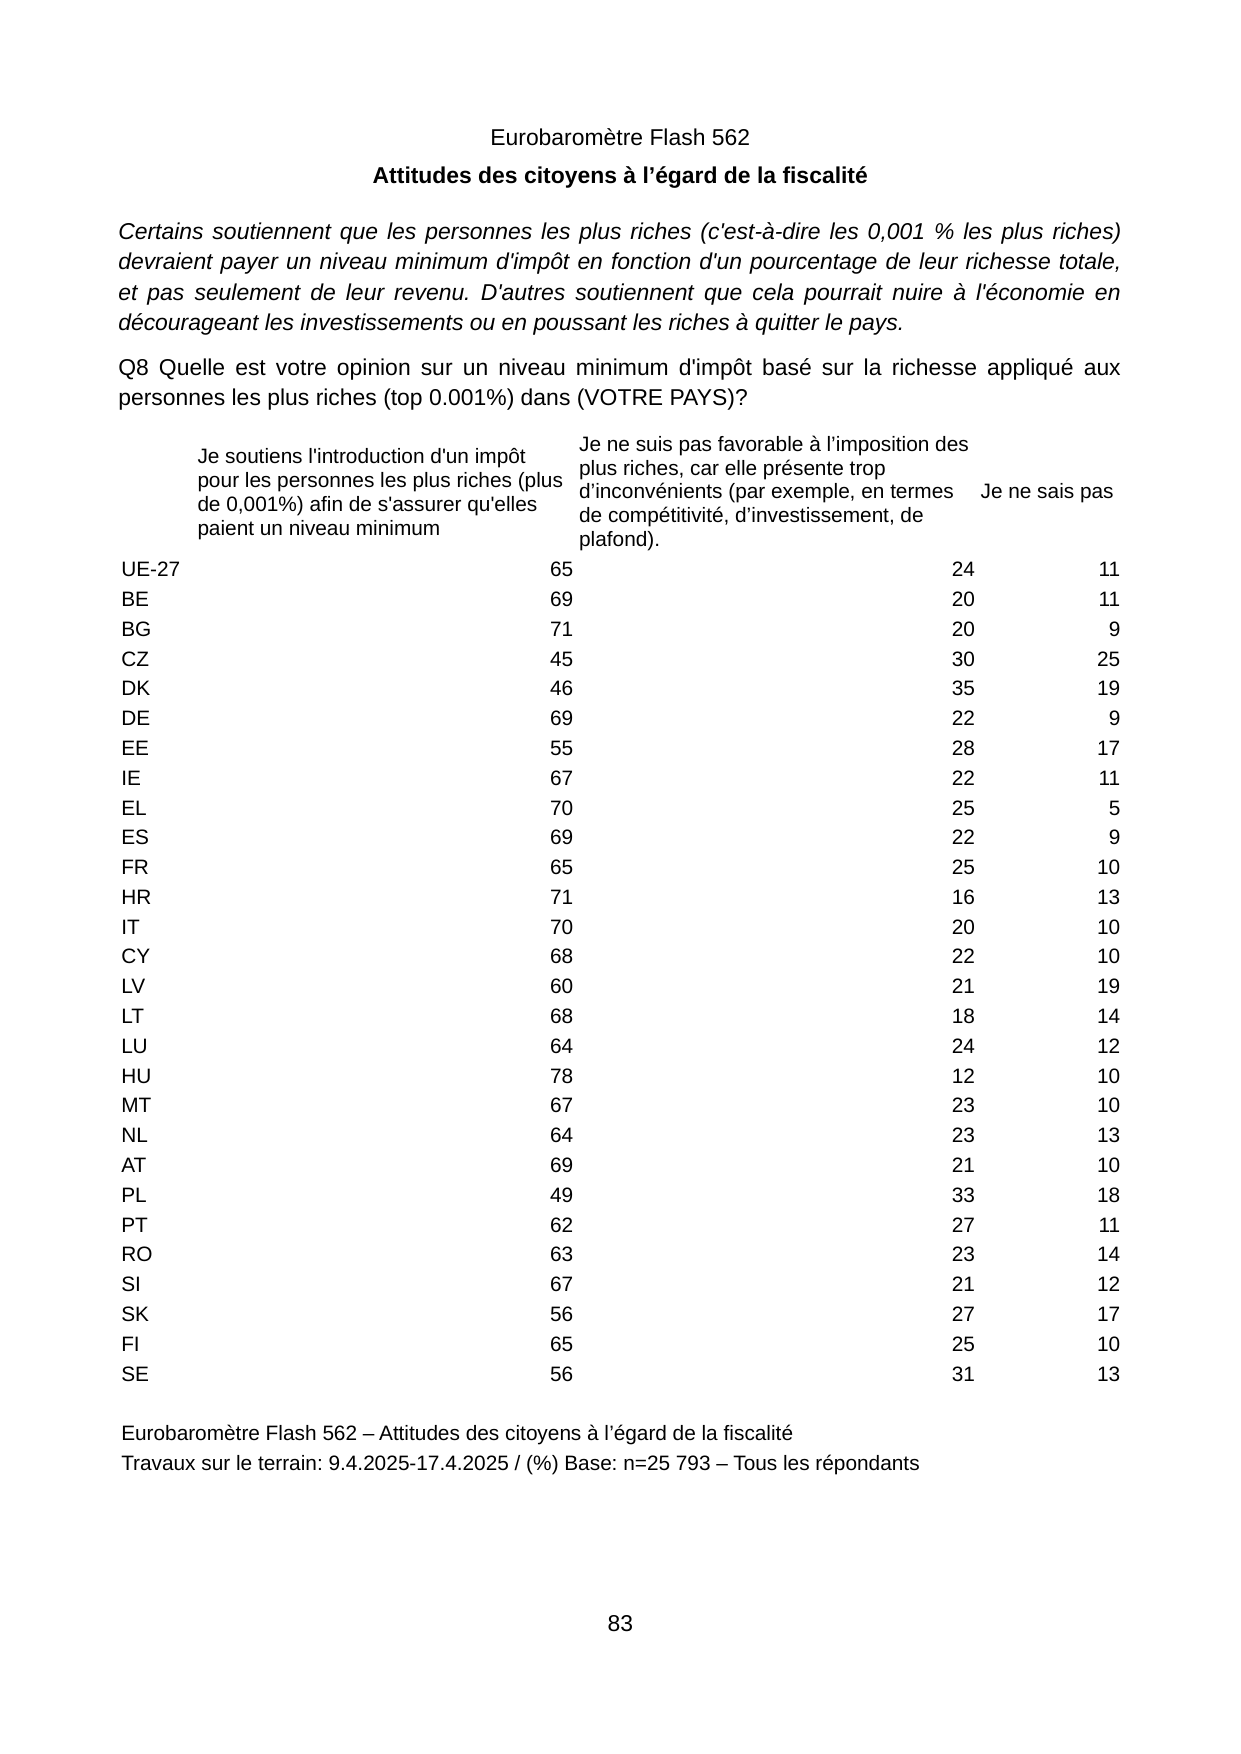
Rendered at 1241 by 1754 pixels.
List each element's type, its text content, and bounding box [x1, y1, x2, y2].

table_cell AT [118, 1150, 194, 1180]
table_cell Travaux sur le terrain: 9.4.2025-17.4.2025 / (%) Base: n=25 793 – Tous les répondants [118, 1448, 1123, 1478]
table_cell 17 [978, 1299, 1123, 1329]
table_cell 69 [194, 584, 576, 614]
table_cell 24 [576, 1031, 977, 1061]
table_cell 55 [194, 733, 576, 763]
table_cell 18 [978, 1180, 1123, 1209]
table_cell 62 [194, 1210, 576, 1239]
table_cell 11 [978, 1210, 1123, 1239]
table_cell 22 [576, 703, 977, 733]
table_cell 9 [978, 614, 1123, 643]
table_cell FI [118, 1329, 194, 1358]
table_cell 19 [978, 673, 1123, 703]
table_cell 71 [194, 614, 576, 643]
table_cell 23 [576, 1239, 977, 1269]
table_cell 69 [194, 703, 576, 733]
table_cell 10 [978, 1150, 1123, 1180]
table_cell NL [118, 1120, 194, 1150]
table_cell 13 [978, 882, 1123, 912]
table_cell SE [118, 1359, 194, 1388]
table_cell 10 [978, 1061, 1123, 1090]
table_cell [576, 1388, 977, 1418]
table_cell 12 [978, 1269, 1123, 1299]
table_cell 11 [978, 554, 1123, 584]
table_cell LV [118, 971, 194, 1001]
table_cell 16 [576, 882, 977, 912]
table_cell MT [118, 1090, 194, 1120]
table_cell 24 [576, 554, 977, 584]
table_cell EE [118, 733, 194, 763]
table_cell 45 [194, 644, 576, 673]
table_cell 17 [978, 733, 1123, 763]
table_cell 10 [978, 1090, 1123, 1120]
text Certains soutiennent que les personnes les plus riches (c'est-à-dire les 0,001 % les plus riches) devraient payer un niveau minimum d'impôt en fonction d'un pourcentage de leur richesse totale, et pas seulement de leur revenu. D'autres soutiennent que cela pourrait nuire à l'économie en décourageant les investissements ou en poussant les riches à quitter le pays. [118, 218, 1122, 335]
table_cell 14 [978, 1001, 1123, 1031]
table_cell 71 [194, 882, 576, 912]
table_cell 64 [194, 1031, 576, 1061]
table_cell 67 [194, 763, 576, 792]
table_cell FR [118, 852, 194, 882]
table_cell IT [118, 912, 194, 941]
table_cell 68 [194, 1001, 576, 1031]
table_cell 11 [978, 584, 1123, 614]
table_cell 25 [978, 644, 1123, 673]
table_cell 25 [576, 852, 977, 882]
table_cell [118, 1388, 194, 1418]
table_cell 11 [978, 763, 1123, 792]
table_cell 69 [194, 822, 576, 852]
table_cell 9 [978, 822, 1123, 852]
table_cell BG [118, 614, 194, 643]
table_cell 78 [194, 1061, 576, 1090]
table_cell LT [118, 1001, 194, 1031]
table_cell HU [118, 1061, 194, 1090]
table_cell 14 [978, 1239, 1123, 1269]
table_cell 20 [576, 584, 977, 614]
text Q8 Quelle est votre opinion sur un niveau minimum d'impôt basé sur la richesse appliqué aux personnes les plus riches (top 0.001%) dans (VOTRE PAYS)? [118, 353, 1122, 410]
table_cell 25 [576, 1329, 977, 1358]
table_cell BE [118, 584, 194, 614]
table_cell 27 [576, 1299, 977, 1329]
table_cell ES [118, 822, 194, 852]
table_cell 30 [576, 644, 977, 673]
table_cell 69 [194, 1150, 576, 1180]
table_cell 18 [576, 1001, 977, 1031]
table_cell 12 [576, 1061, 977, 1090]
table_header [118, 429, 194, 554]
table_cell 68 [194, 941, 576, 971]
table_cell 10 [978, 941, 1123, 971]
table_header Je ne suis pas favorable à l’imposition des plus riches, car elle présente trop d’inconvénients (par exemple, en termes de compétitivité, d’investissement, de plafond). [576, 429, 977, 554]
table_cell LU [118, 1031, 194, 1061]
table_cell CY [118, 941, 194, 971]
table_header Je soutiens l'introduction d'un impôt pour les personnes les plus riches (plus de 0,001%) afin de s'assurer qu'elles paient un niveau minimum [194, 429, 576, 554]
table_cell PL [118, 1180, 194, 1209]
table_cell 9 [978, 703, 1123, 733]
table_cell 13 [978, 1359, 1123, 1388]
table_cell CZ [118, 644, 194, 673]
table_cell 65 [194, 1329, 576, 1358]
table_cell 56 [194, 1299, 576, 1329]
table_cell 67 [194, 1269, 576, 1299]
table_cell 35 [576, 673, 977, 703]
table_cell PT [118, 1210, 194, 1239]
table_cell 70 [194, 793, 576, 822]
table_cell Eurobaromètre Flash 562 – Attitudes des citoyens à l’égard de la fiscalité [118, 1418, 1123, 1448]
table_cell HR [118, 882, 194, 912]
table_cell 20 [576, 912, 977, 941]
table_cell 33 [576, 1180, 977, 1209]
table_cell 22 [576, 822, 977, 852]
table_cell 12 [978, 1031, 1123, 1061]
table_cell 10 [978, 852, 1123, 882]
table_cell IE [118, 763, 194, 792]
table_cell 10 [978, 912, 1123, 941]
table_cell SK [118, 1299, 194, 1329]
table_cell 65 [194, 852, 576, 882]
table_cell UE-27 [118, 554, 194, 584]
table_cell 22 [576, 941, 977, 971]
table_cell 31 [576, 1359, 977, 1388]
table_cell 21 [576, 1269, 977, 1299]
table_cell 46 [194, 673, 576, 703]
table_cell 56 [194, 1359, 576, 1388]
table_cell 49 [194, 1180, 576, 1209]
table_cell DE [118, 703, 194, 733]
table_cell 25 [576, 793, 977, 822]
table_cell 27 [576, 1210, 977, 1239]
table_cell 28 [576, 733, 977, 763]
table_cell 5 [978, 793, 1123, 822]
table_cell 67 [194, 1090, 576, 1120]
table_cell 21 [576, 1150, 977, 1180]
table_cell 65 [194, 554, 576, 584]
table_cell 21 [576, 971, 977, 1001]
table_cell 19 [978, 971, 1123, 1001]
table_cell 23 [576, 1120, 977, 1150]
table_cell [978, 1388, 1123, 1418]
table_cell DK [118, 673, 194, 703]
table_cell 60 [194, 971, 576, 1001]
table_cell 70 [194, 912, 576, 941]
table_cell 20 [576, 614, 977, 643]
table_cell [194, 1388, 576, 1418]
table_cell 64 [194, 1120, 576, 1150]
table_header Je ne sais pas [978, 429, 1123, 554]
table_cell SI [118, 1269, 194, 1299]
table_cell EL [118, 793, 194, 822]
table_cell 22 [576, 763, 977, 792]
table_cell RO [118, 1239, 194, 1269]
table_cell 23 [576, 1090, 977, 1120]
table_cell 13 [978, 1120, 1123, 1150]
table_cell 63 [194, 1239, 576, 1269]
table_cell 10 [978, 1329, 1123, 1358]
